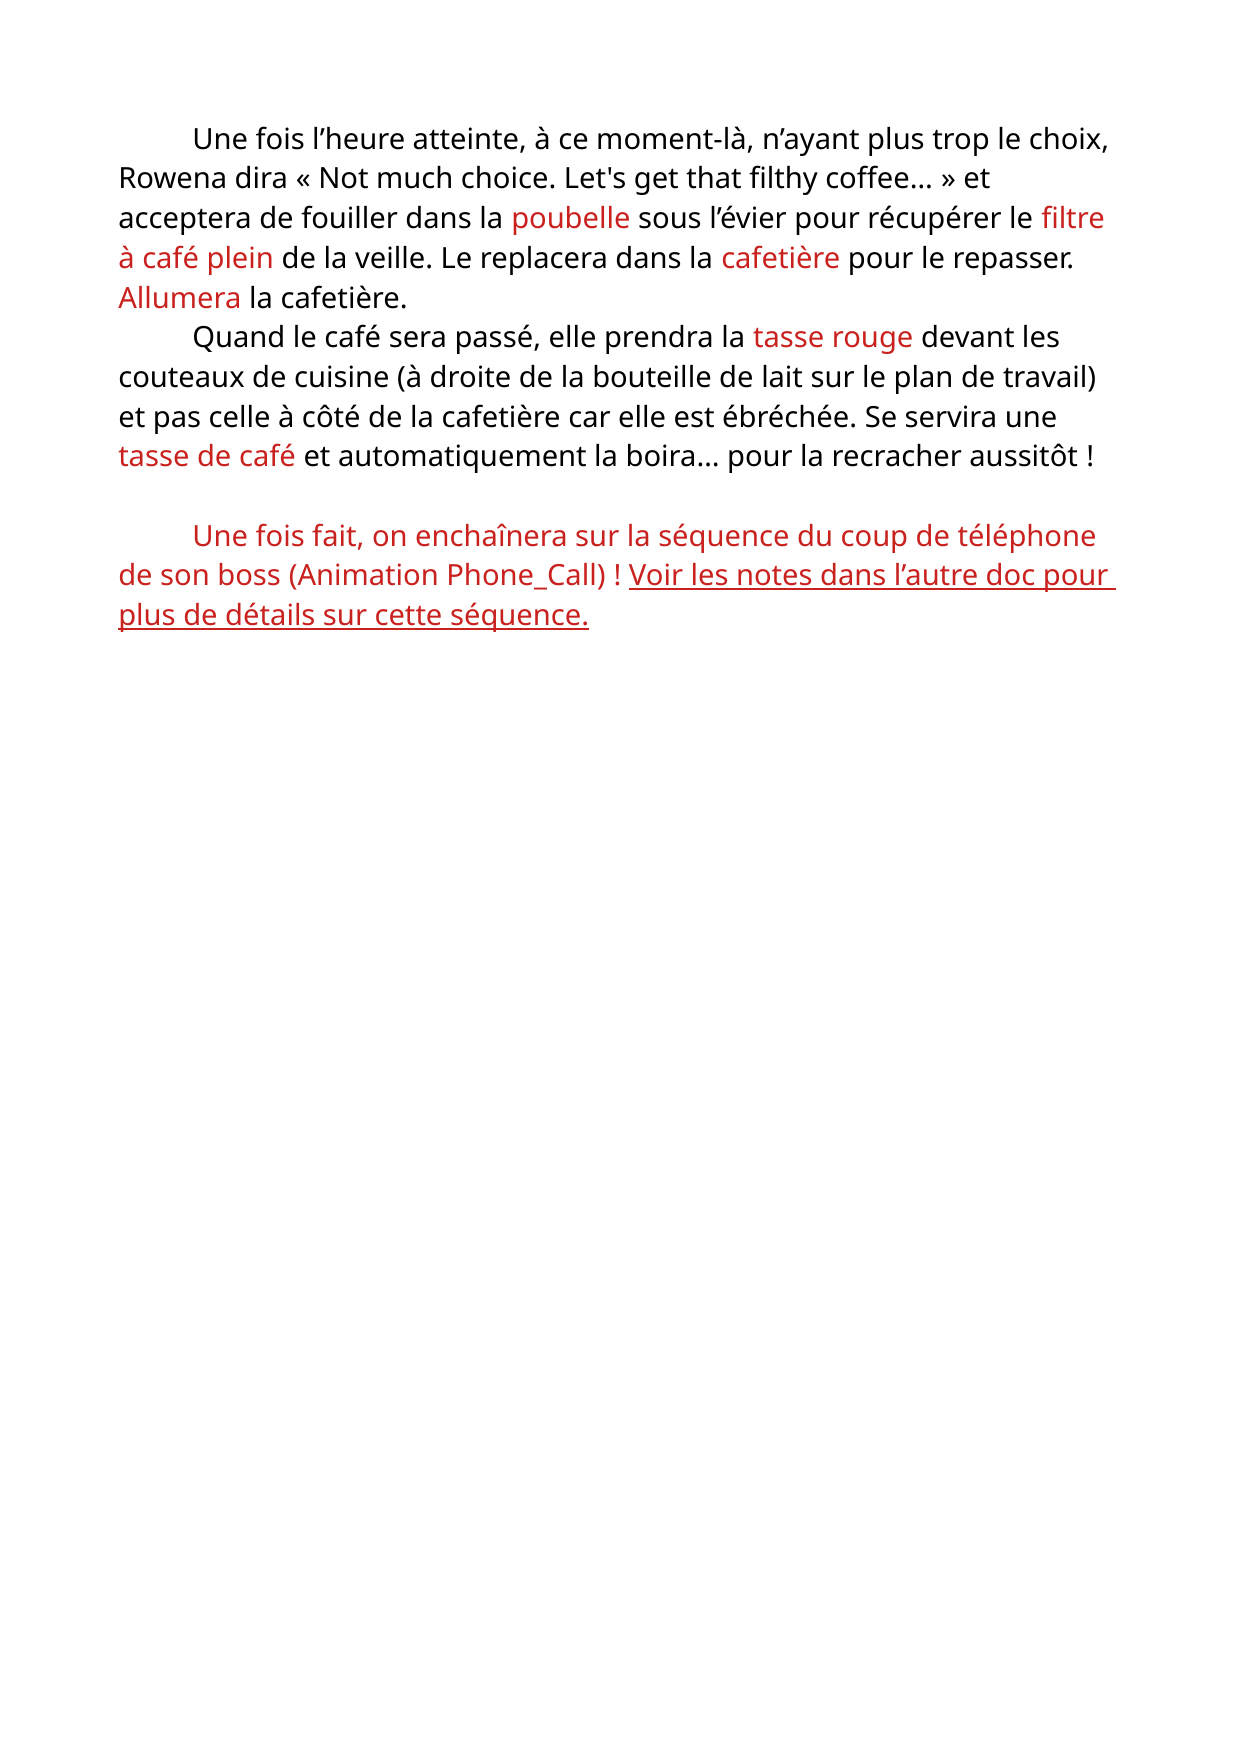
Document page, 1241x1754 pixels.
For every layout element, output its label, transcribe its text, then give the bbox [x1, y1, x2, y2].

text Une fois l’heure atteinte, à ce moment-là, n’ayant plus trop le choix, Rowena dira « Not much choice. Let's get that filthy coffee… » et acceptera de fouiller dans la poubelle sous l’évier pour récupérer le filtre à café plein de la veille. Le replacera dans la cafetière pour le repasser. Allumera la cafetière. [118, 118, 1122, 317]
text Quand le café sera passé, elle prendra la tasse rouge devant les couteaux de cuisine (à droite de la bouteille de lait sur le plan de travail) et pas celle à côté de la cafetière car elle est ébréchée. Se servira une tasse de café et automatiquement la boira… pour la recracher aussitôt ! [118, 317, 1122, 475]
text Une fois fait, on enchaînera sur la séquence du coup de téléphone de son boss (Animation Phone_Call) ! Voir les notes dans l’autre doc pour plus de détails sur cette séquence. [118, 515, 1122, 634]
